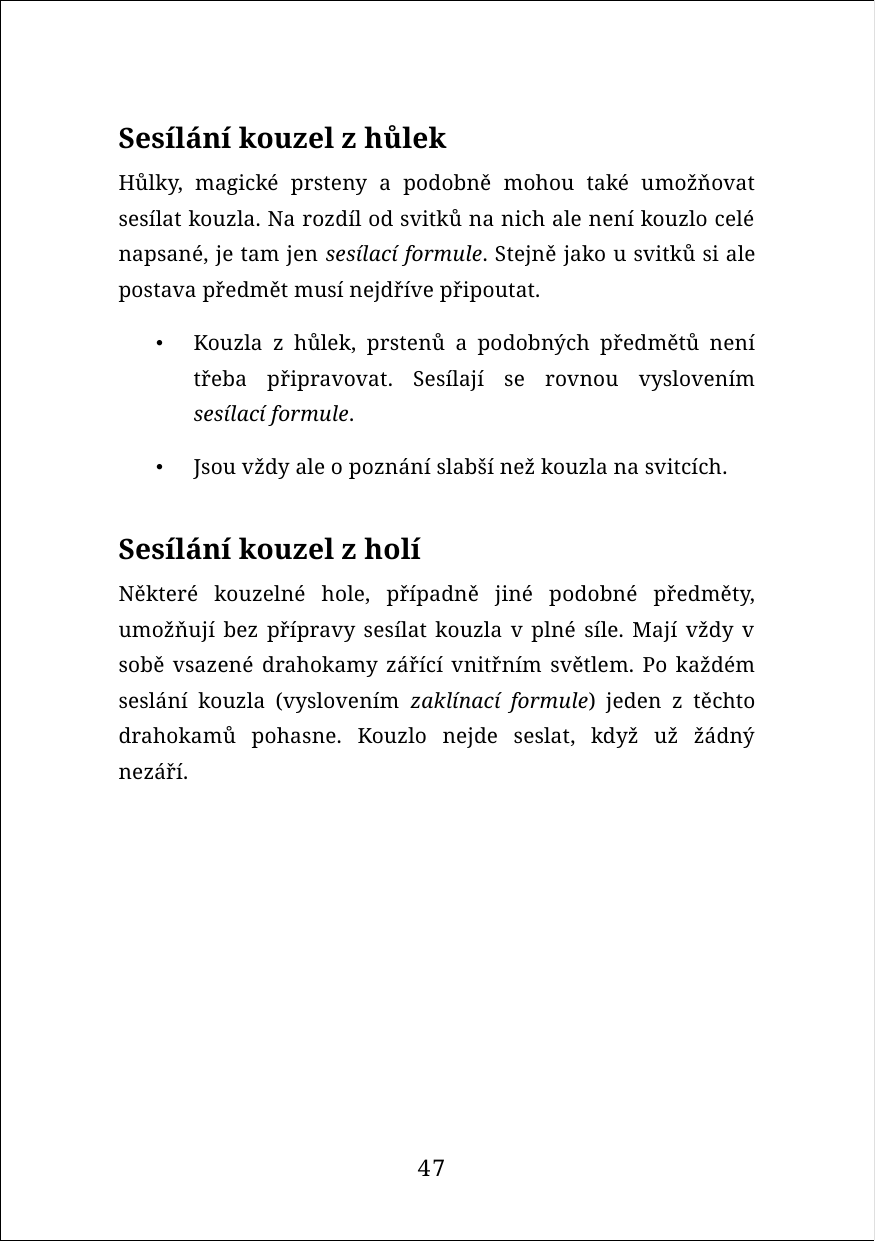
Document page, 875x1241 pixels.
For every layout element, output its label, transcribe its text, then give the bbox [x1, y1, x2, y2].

subtitle Sesílání kouzel z hůlek [118, 118, 756, 157]
list Jsou vždy ale o poznání slabší než kouzla na svitcích. [156, 452, 756, 481]
text Některé kouzelné hole, případně jiné podobné předměty, umožňují bez přípravy sesílat kouzla v plné síle. Mají vždy v sobě vsazené drahokamy zářící vnitřním světlem. Po každém seslání kouzla (vyslovením zaklínací formule) jeden z těchto drahokamů pohasne. Kouzlo nejde seslat, když už žádný nezáří. [118, 579, 756, 785]
list Kouzla z hůlek, prstenů a podobných předmětů není třeba připravovat. Sesílají se rovnou vyslovením sesílací formule. [156, 328, 756, 428]
subtitle Sesílání kouzel z holí [118, 529, 756, 568]
text Hůlky, magické prsteny a podobně mohou také umožňovat sesílat kouzla. Na rozdíl od svitků na nich ale není kouzlo celé napsané, je tam jen sesílací formule. Stejně jako u svitků si ale postava předmět musí nejdříve připoutat. [118, 168, 756, 303]
